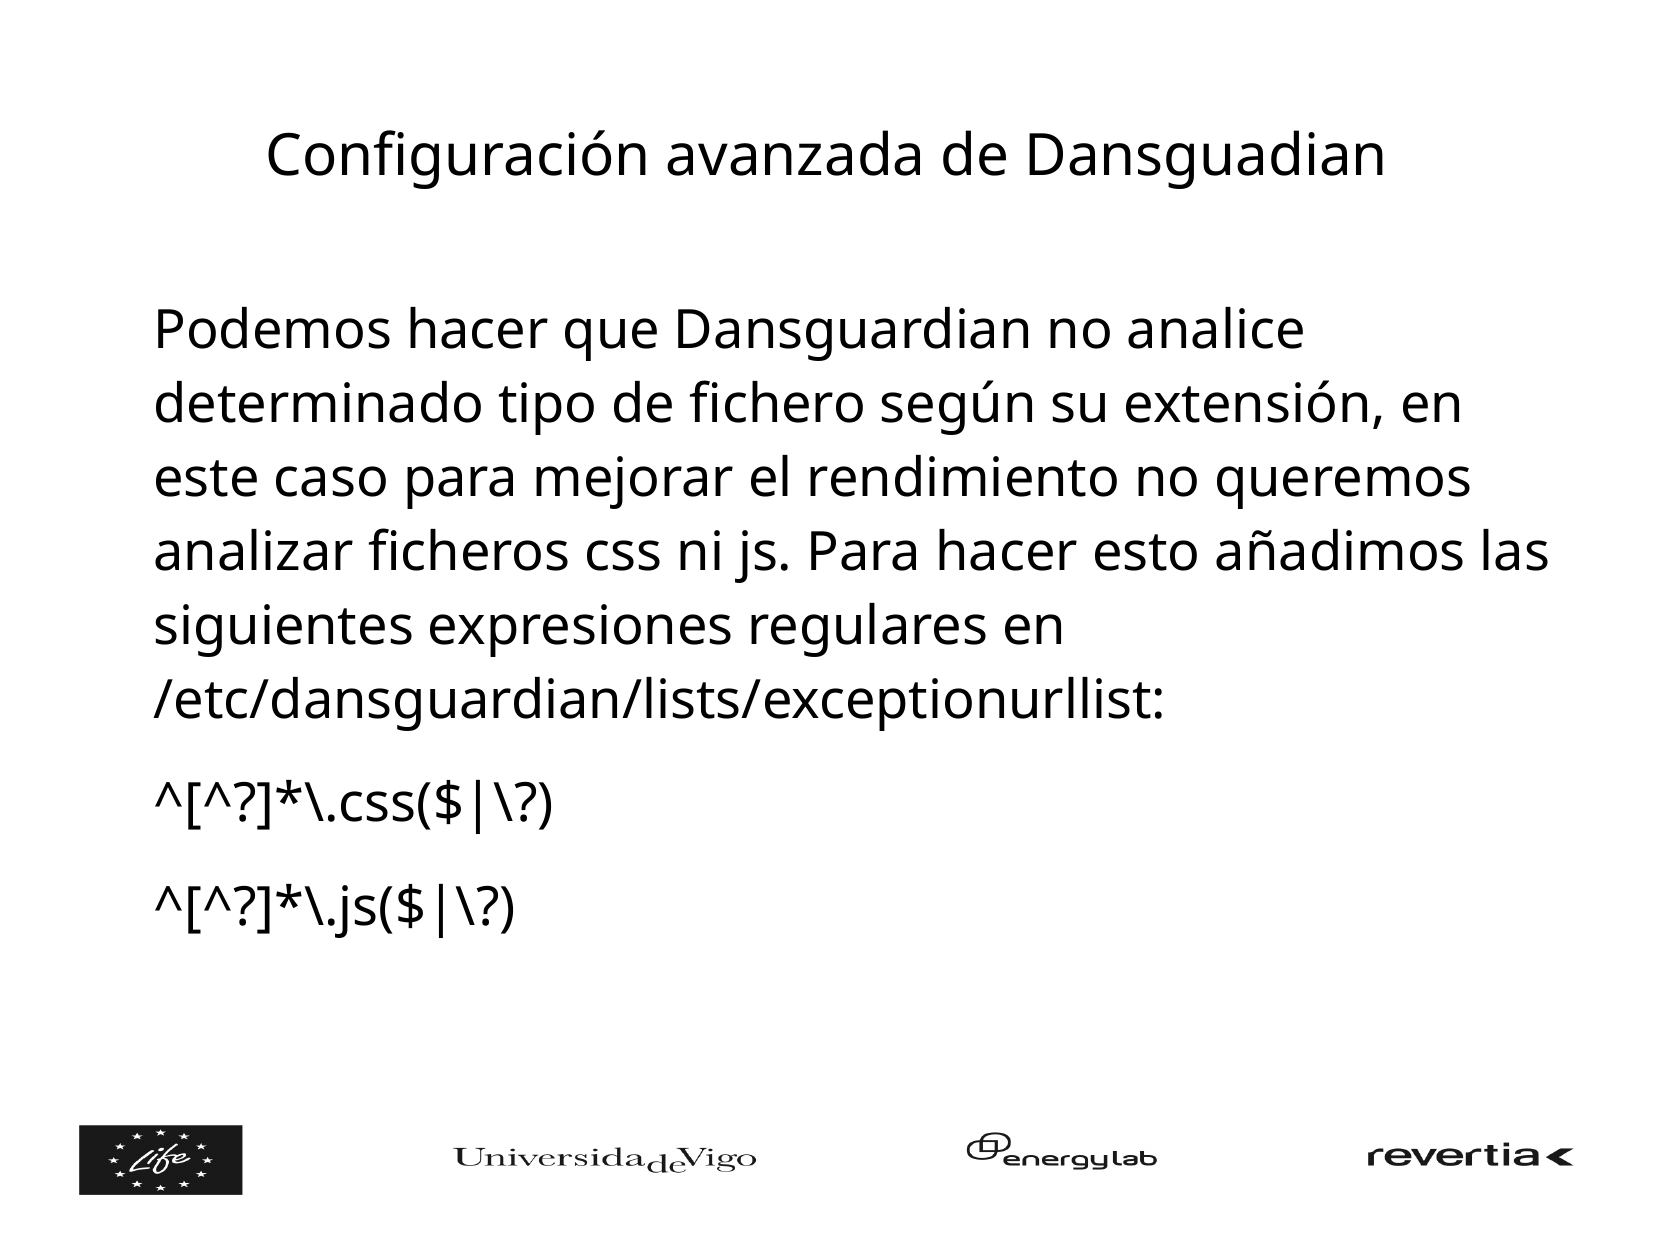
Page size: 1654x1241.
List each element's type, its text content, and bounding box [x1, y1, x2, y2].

title Configuración avanzada de Dansguadian [82, 49, 1571, 257]
list Podemos hacer que Dansguardian no analice determinado tipo de fichero según su extensión, en este caso para mejorar el rendimiento no queremos analizar ficheros css ni js. Para hacer esto añadimos las siguientes expresiones regulares en /etc/dansguardian/lists/exceptionurllist: ^[^?]*\.css($|\?) ^[^?]*\.js($|\?) [82, 290, 1571, 1010]
picture [0, 1009, 1654, 1241]
